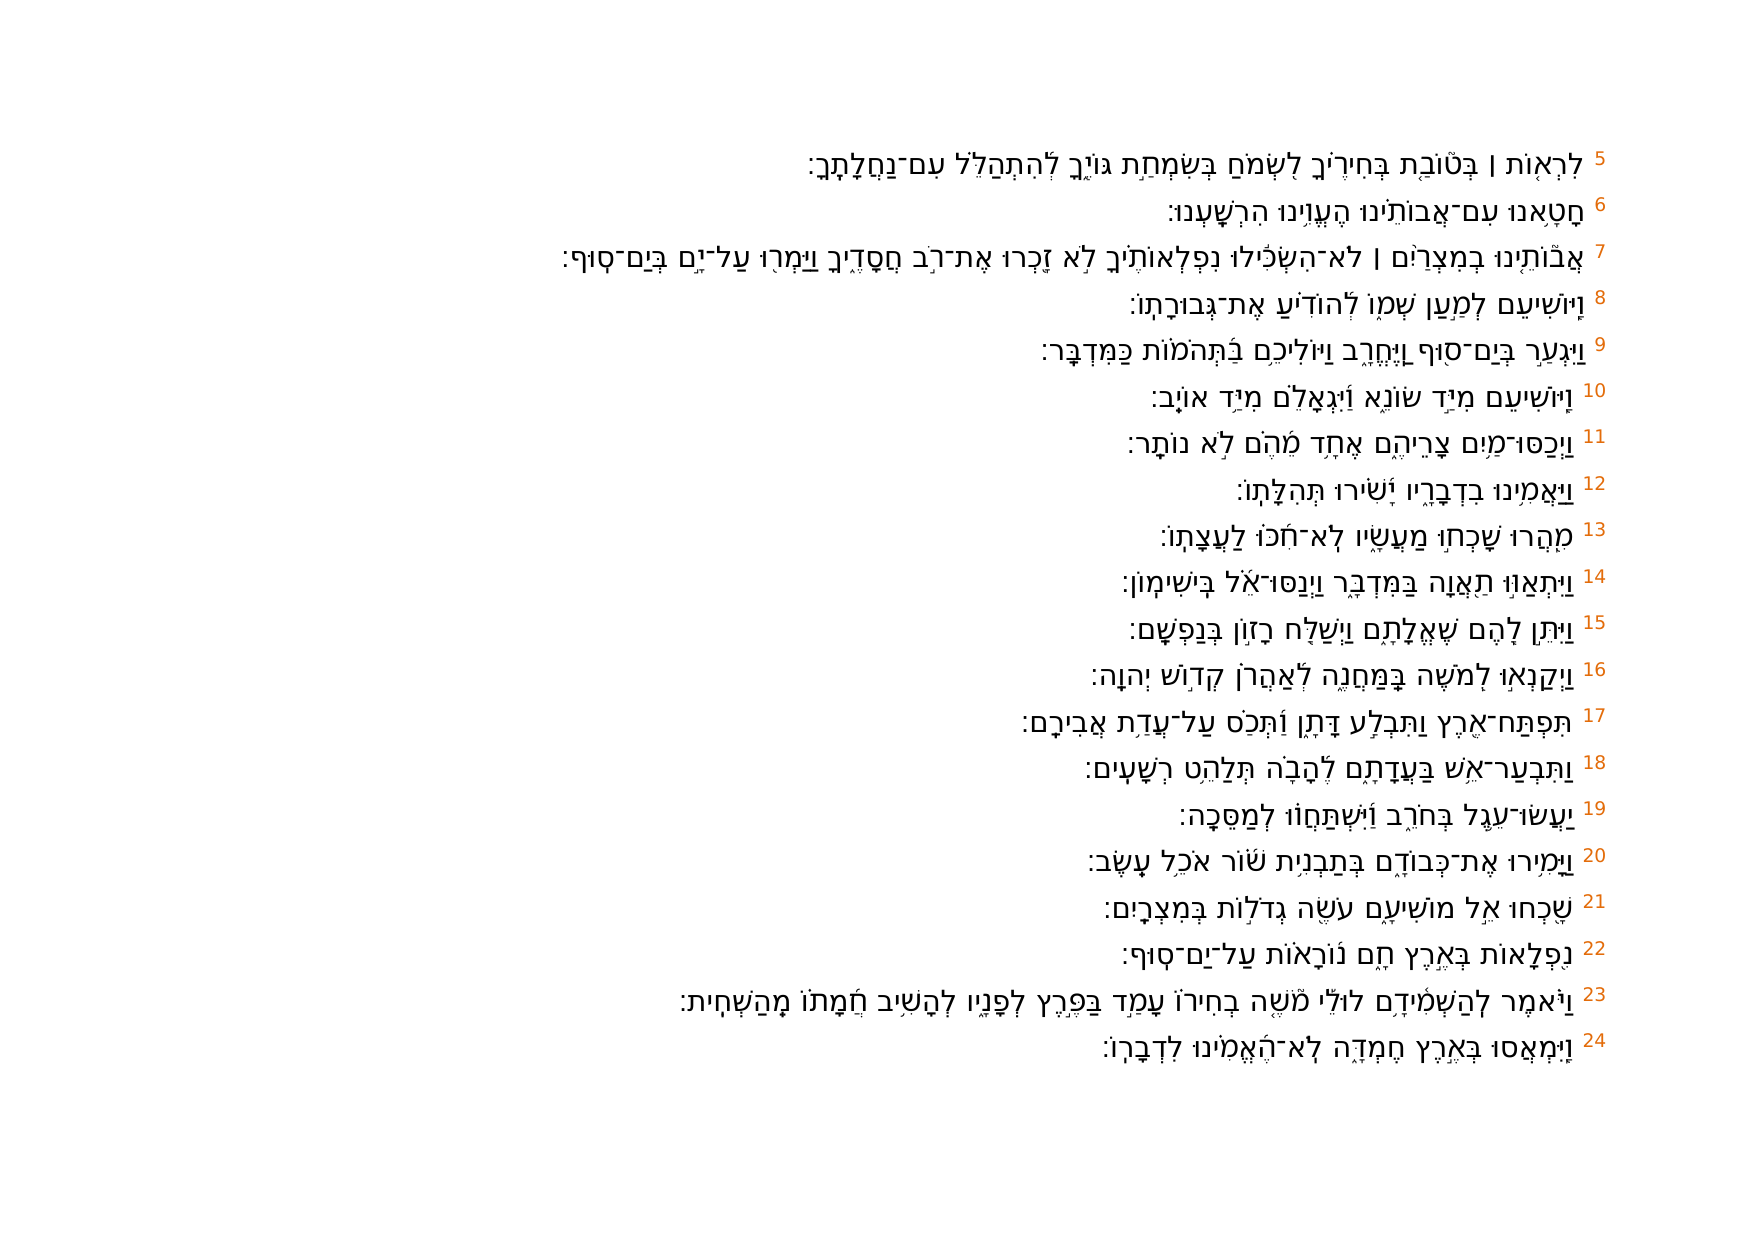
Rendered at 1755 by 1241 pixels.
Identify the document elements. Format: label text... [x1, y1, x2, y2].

text 15 וַיִּתֵּ֣ן לָ֭הֶם שֶׁאֱלָתָ֑ם וַיְשַׁלַּ֖ח רָז֣וֹן בְּנַפְשָֽׁם׃ ‬‬‬‬ [148, 612, 1606, 646]
text 10 וַֽ֭יּוֹשִׁיעֵם מִיַּ֣ד שׂוֹנֵ֑א וַ֝יִּגְאָלֵ֗ם מִיַּ֥ד אוֹיֵֽב׃ ‬‬‬‬ [148, 380, 1606, 414]
text 11 וַיְכַסּוּ־מַ֥יִם צָרֵיהֶ֑ם אֶחָ֥ד מֵ֝הֶ֗ם לֹ֣א נוֹתָֽר׃ ‬‬‬‬ [148, 426, 1606, 460]
text 18 וַתִּבְעַר־אֵ֥שׁ בַּעֲדָתָ֑ם לֶ֝הָבָ֗ה תְּלַהֵ֥ט רְשָׁעִֽים׃ ‬‬‬‬ [148, 752, 1606, 786]
text 7 אֲב֘וֹתֵ֤ינוּ בְמִצְרַ֨יִם ׀ לֹא־הִשְׂכִּ֬ילוּ נִפְלְאוֹתֶ֗יךָ לֹ֣א זָ֭כְרוּ אֶת־רֹ֣ב חֲסָדֶ֑יךָ וַיַּמְר֖וּ עַל־יָ֣ם בְּיַם־סֽוּף׃ ‬‬‬‬ [148, 241, 1606, 274]
text 8 וַֽ֭יּוֹשִׁיעֵם לְמַ֣עַן שְׁמ֑וֹ לְ֝הוֹדִ֗יעַ אֶת־גְּבוּרָתֽוֹ׃ ‬‬‬‬ [148, 287, 1606, 321]
text 9 וַיִּגְעַ֣ר בְּיַם־ס֭וּף וֽ͏ַיֶּחֱרָ֑ב וַיּוֹלִיכֵ֥ם בַּ֝תְּהֹמ֗וֹת כַּמִּדְבָּֽר׃ ‬‬‬‬ [148, 333, 1606, 367]
text 22 נִ֭פְלָאוֹת בְּאֶ֣רֶץ חָ֑ם נ֝וֹרָא֗וֹת עַל־יַם־סֽוּף׃ ‬‬‬‬ [148, 937, 1606, 971]
text 16 וַיְקַנְא֣וּ לְ֭מֹשֶׁה בַּֽמַּחֲנֶ֑ה לְ֝אַהֲרֹ֗ן קְד֣וֹשׁ יְהוָֽה׃ ‬‬‬‬ [148, 659, 1606, 693]
text 12 וַיַּאֲמִ֥ינוּ בִדְבָרָ֑יו יָ֝שִׁ֗ירוּ תְּהִלָּתֽוֹ׃ ‬‬‬‬ [148, 473, 1606, 507]
text 6 חָטָ֥אנוּ עִם־אֲבוֹתֵ֗ינוּ הֶעֱוִ֥ינוּ הִרְשָֽׁעְנוּ׃ ‬‬‬‬ [148, 194, 1606, 228]
text 13 מִֽ֭הֲרוּ שָׁכְח֣וּ מַעֲשָׂ֑יו לֹֽא־חִ֝כּ֗וּ לַעֲצָתֽוֹ׃ ‬‬‬‬ [148, 519, 1606, 553]
text 21 שָׁ֭כְחוּ אֵ֣ל מוֹשִׁיעָ֑ם עֹשֶׂ֖ה גְדֹל֣וֹת בְּמִצְרָֽיִם׃ ‬‬‬‬ [148, 891, 1606, 925]
text 23 וַיֹּ֗אמֶר לְֽהַשְׁמִ֫ידָ֥ם לוּלֵ֡י מֹ֘שֶׁ֤ה בְחִיר֗וֹ עָמַ֣ד בַּפֶּ֣רֶץ לְפָנָ֑יו לְהָשִׁ֥יב חֲ֝מָת֗וֹ מֵֽהַשְׁחִֽית׃ ‬‬‬‬ [148, 984, 1606, 1018]
text 20 וַיָּמִ֥ירוּ אֶת־כְּבוֹדָ֑ם בְּתַבְנִ֥ית שׁ֝֗וֹר אֹכֵ֥ל עֵֽשֶׂב׃ ‬‬‬‬ [148, 844, 1606, 878]
text 14 וַיִּתְאַוּ֣וּ תַ֭אֲוָה בַּמִּדְבָּ֑ר וַיְנַסּוּ־אֵ֝֗ל בִּֽישִׁימֽוֹן׃ ‬‬‬‬ [148, 566, 1606, 600]
text 5 לִרְא֤וֹת ׀ בְּט֘וֹבַ֤ת בְּחִירֶ֗יךָ לִ֭שְׂמֹחַ בְּשִׂמְחַ֣ת גּוֹיֶ֑ךָ לְ֝הִתְהַלֵּ֗ל עִם־נַחֲלָתֶֽךָ׃ ‬‬‬‬ [148, 148, 1606, 182]
text 24 וַֽ֭יִּמְאֲסוּ בְּאֶ֣רֶץ חֶמְדָּ֑ה לֹֽא־הֶ֝אֱמִ֗ינוּ לִדְבָרֽוֹ׃ ‬‬‬‬ [148, 1030, 1606, 1064]
text 19 יַעֲשׂוּ־עֵ֥גֶל בְּחֹרֵ֑ב וַ֝יִּשְׁתַּחֲו֗וּ לְמַסֵּכָֽה׃ ‬‬‬‬ [148, 798, 1606, 832]
text 17 תִּפְתַּח־אֶ֭רֶץ וַתִּבְלַ֣ע דָּתָ֑ן וַ֝תְּכַ֗ס עַל־עֲדַ֥ת אֲבִירָֽם׃ ‬‬‬‬ [148, 705, 1606, 739]
